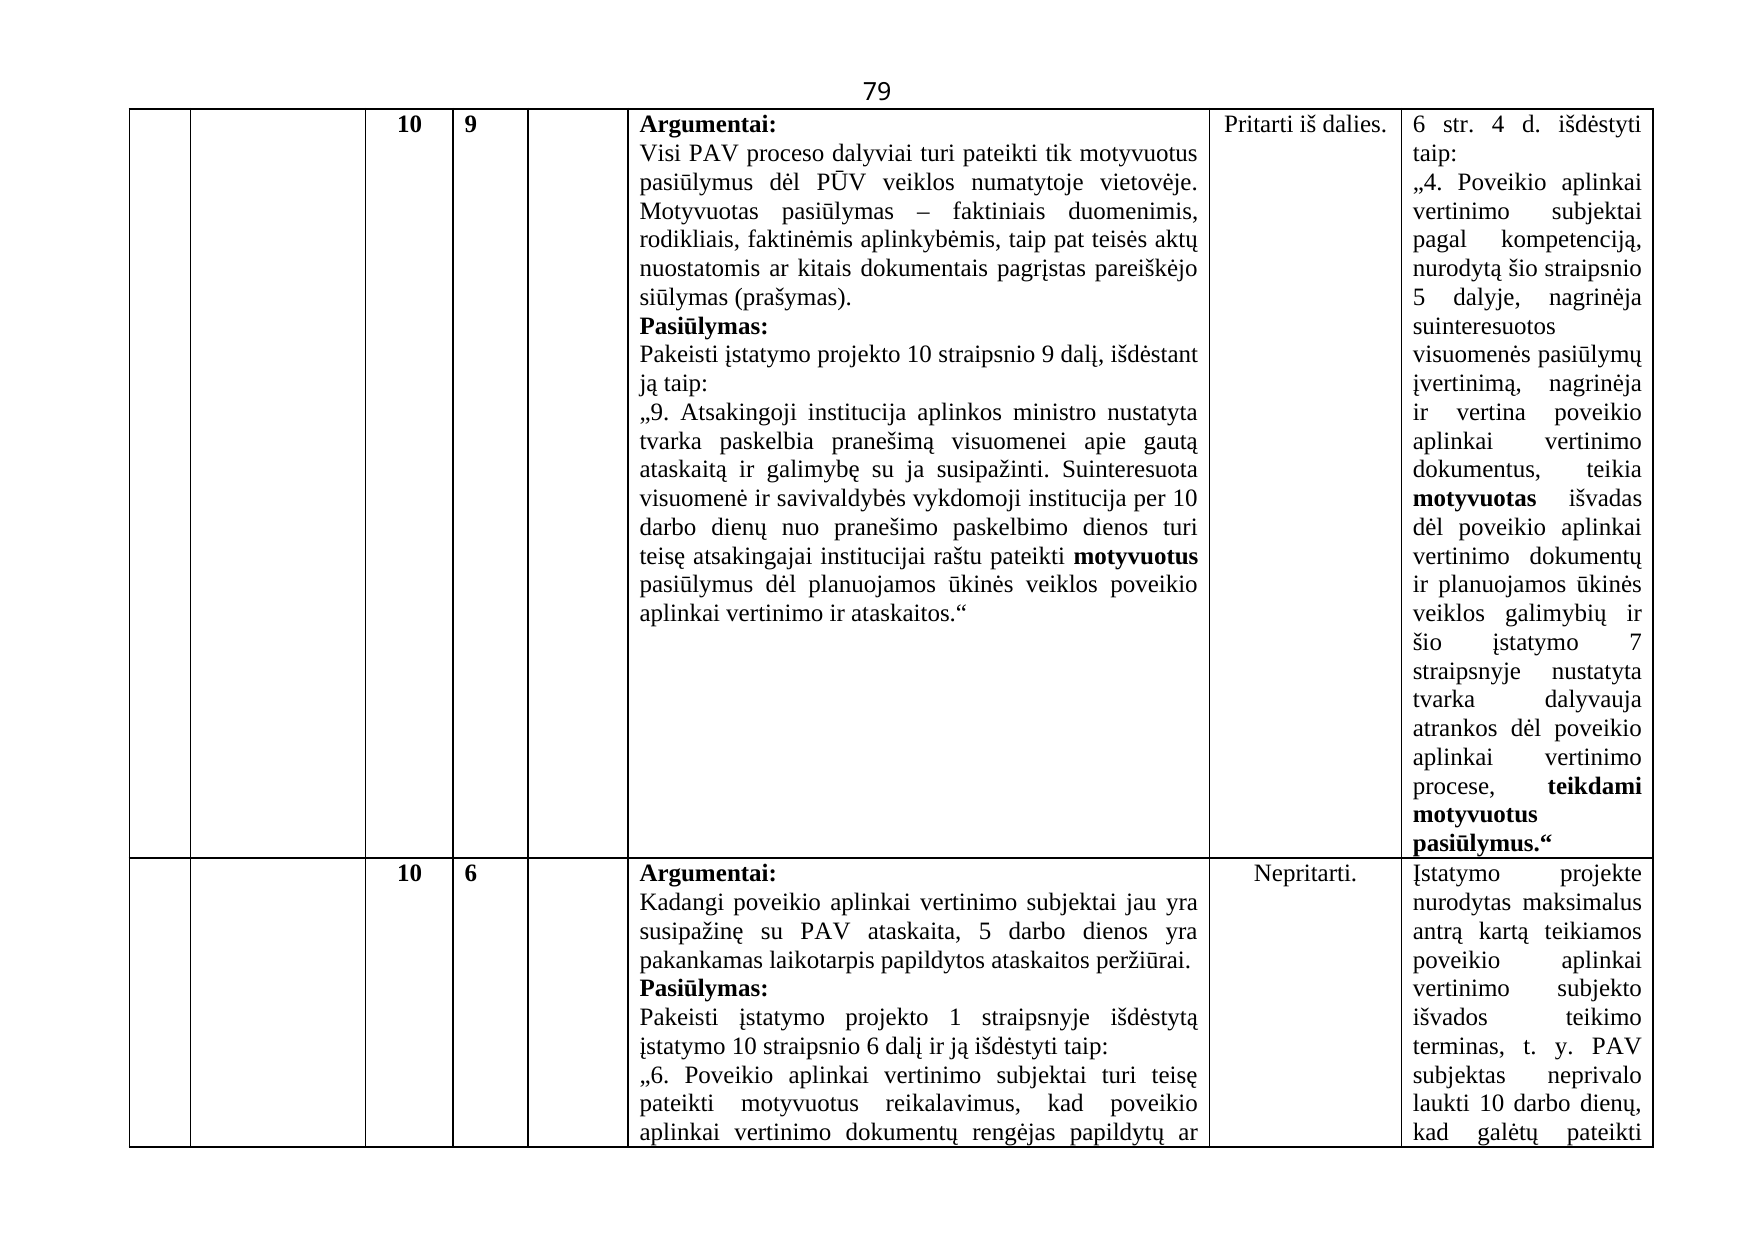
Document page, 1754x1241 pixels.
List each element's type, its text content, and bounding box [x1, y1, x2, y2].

table_cell Argumentai: Kadangi poveikio aplinkai vertinimo subjektai jau yra susipažinę su PAV ataskaita, 5 darbo dienos yra pakankamas laikotarpis papildytos ataskaitos peržiūrai. Pasiūlymas: Pakeisti įstatymo projekto 1 straipsnyje išdėstytą įstatymo 10 straipsnio 6 dalį ir ją išdėstyti taip: „6. Poveikio aplinkai vertinimo subjektai turi teisę pateikti motyvuotus reikalavimus, kad poveikio aplinkai vertinimo dokumentų rengėjas papildytų ar [629, 859, 1209, 1146]
table_cell Nepritarti. [1210, 859, 1401, 1146]
table_cell [529, 859, 627, 1146]
table_cell [130, 110, 190, 857]
table_cell [191, 859, 365, 1146]
table_cell 10 [366, 859, 452, 1146]
table_cell [130, 859, 190, 1146]
table_cell 6 str. 4 d. išdėstyti taip: „4. Poveikio aplinkai vertinimo subjektai pagal kompetenciją, nurodytą šio straipsnio 5 dalyje, nagrinėja suinteresuotos visuomenės pasiūlymų įvertinimą, nagrinėja ir vertina poveikio aplinkai vertinimo dokumentus, teikia motyvuotas išvadas dėl poveikio aplinkai vertinimo dokumentų ir planuojamos ūkinės veiklos galimybių ir šio įstatymo 7 straipsnyje nustatyta tvarka dalyvauja atrankos dėl poveikio aplinkai vertinimo procese, teikdami motyvuotus pasiūlymus.“ [1402, 110, 1652, 857]
table_cell [529, 110, 627, 857]
table_cell 6 [454, 859, 527, 1146]
table_cell Pritarti iš dalies. [1210, 110, 1401, 857]
table_cell 9 [454, 110, 527, 857]
table_cell Argumentai: Visi PAV proceso dalyviai turi pateikti tik motyvuotus pasiūlymus dėl PŪV veiklos numatytoje vietovėje. Motyvuotas pasiūlymas – faktiniais duomenimis, rodikliais, faktinėmis aplinkybėmis, taip pat teisės aktų nuostatomis ar kitais dokumentais pagrįstas pareiškėjo siūlymas (prašymas). Pasiūlymas: Pakeisti įstatymo projekto 10 straipsnio 9 dalį, išdėstant ją taip: „9. Atsakingoji institucija aplinkos ministro nustatyta tvarka paskelbia pranešimą visuomenei apie gautą ataskaitą ir galimybę su ja susipažinti. Suinteresuota visuomenė ir savivaldybės vykdomoji institucija per 10 darbo dienų nuo pranešimo paskelbimo dienos turi teisę atsakingajai institucijai raštu pateikti motyvuotus pasiūlymus dėl planuojamos ūkinės veiklos poveikio aplinkai vertinimo ir ataskaitos.“ [629, 110, 1209, 857]
table_cell 10 [366, 110, 452, 857]
table_cell [191, 110, 365, 857]
table_cell Įstatymo projekte nurodytas maksimalus antrą kartą teikiamos poveikio aplinkai vertinimo subjekto išvados teikimo terminas, t. y. PAV subjektas neprivalo laukti 10 darbo dienų, kad galėtų pateikti [1402, 859, 1652, 1146]
